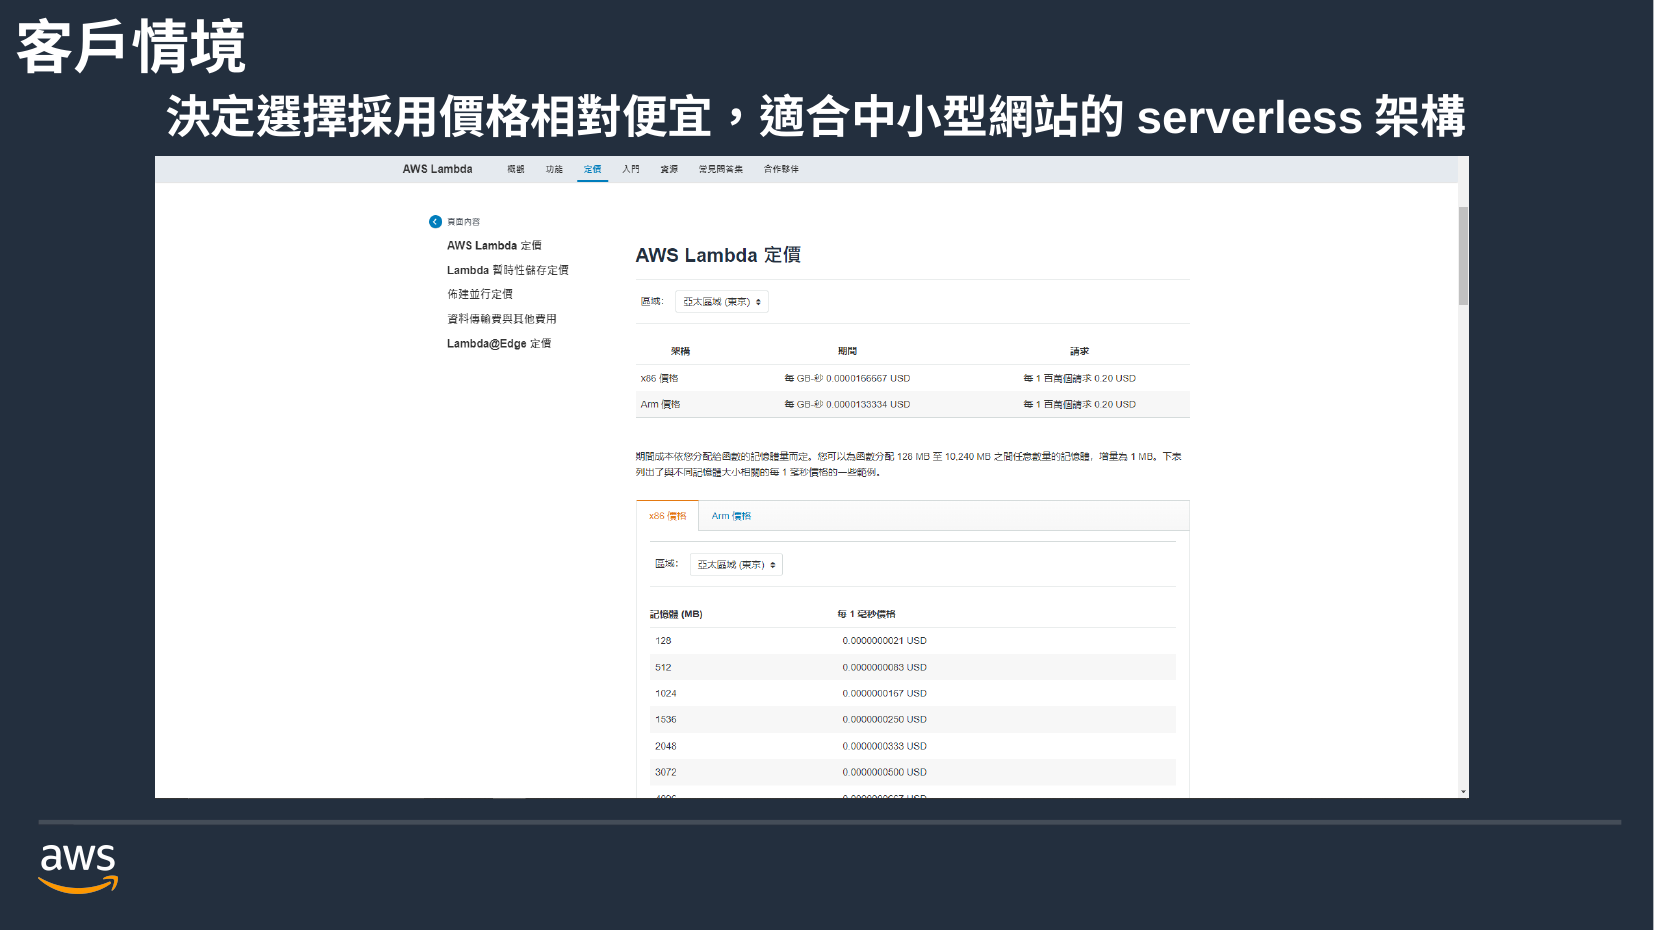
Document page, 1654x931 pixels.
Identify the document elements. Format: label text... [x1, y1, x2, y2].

title 決定選擇採用價格相對便宜，適合中小型網站的serverless架構 [150, 81, 1501, 157]
title 客戶情境 [0, 5, 1589, 94]
picture [155, 156, 1469, 799]
picture [38, 845, 118, 894]
